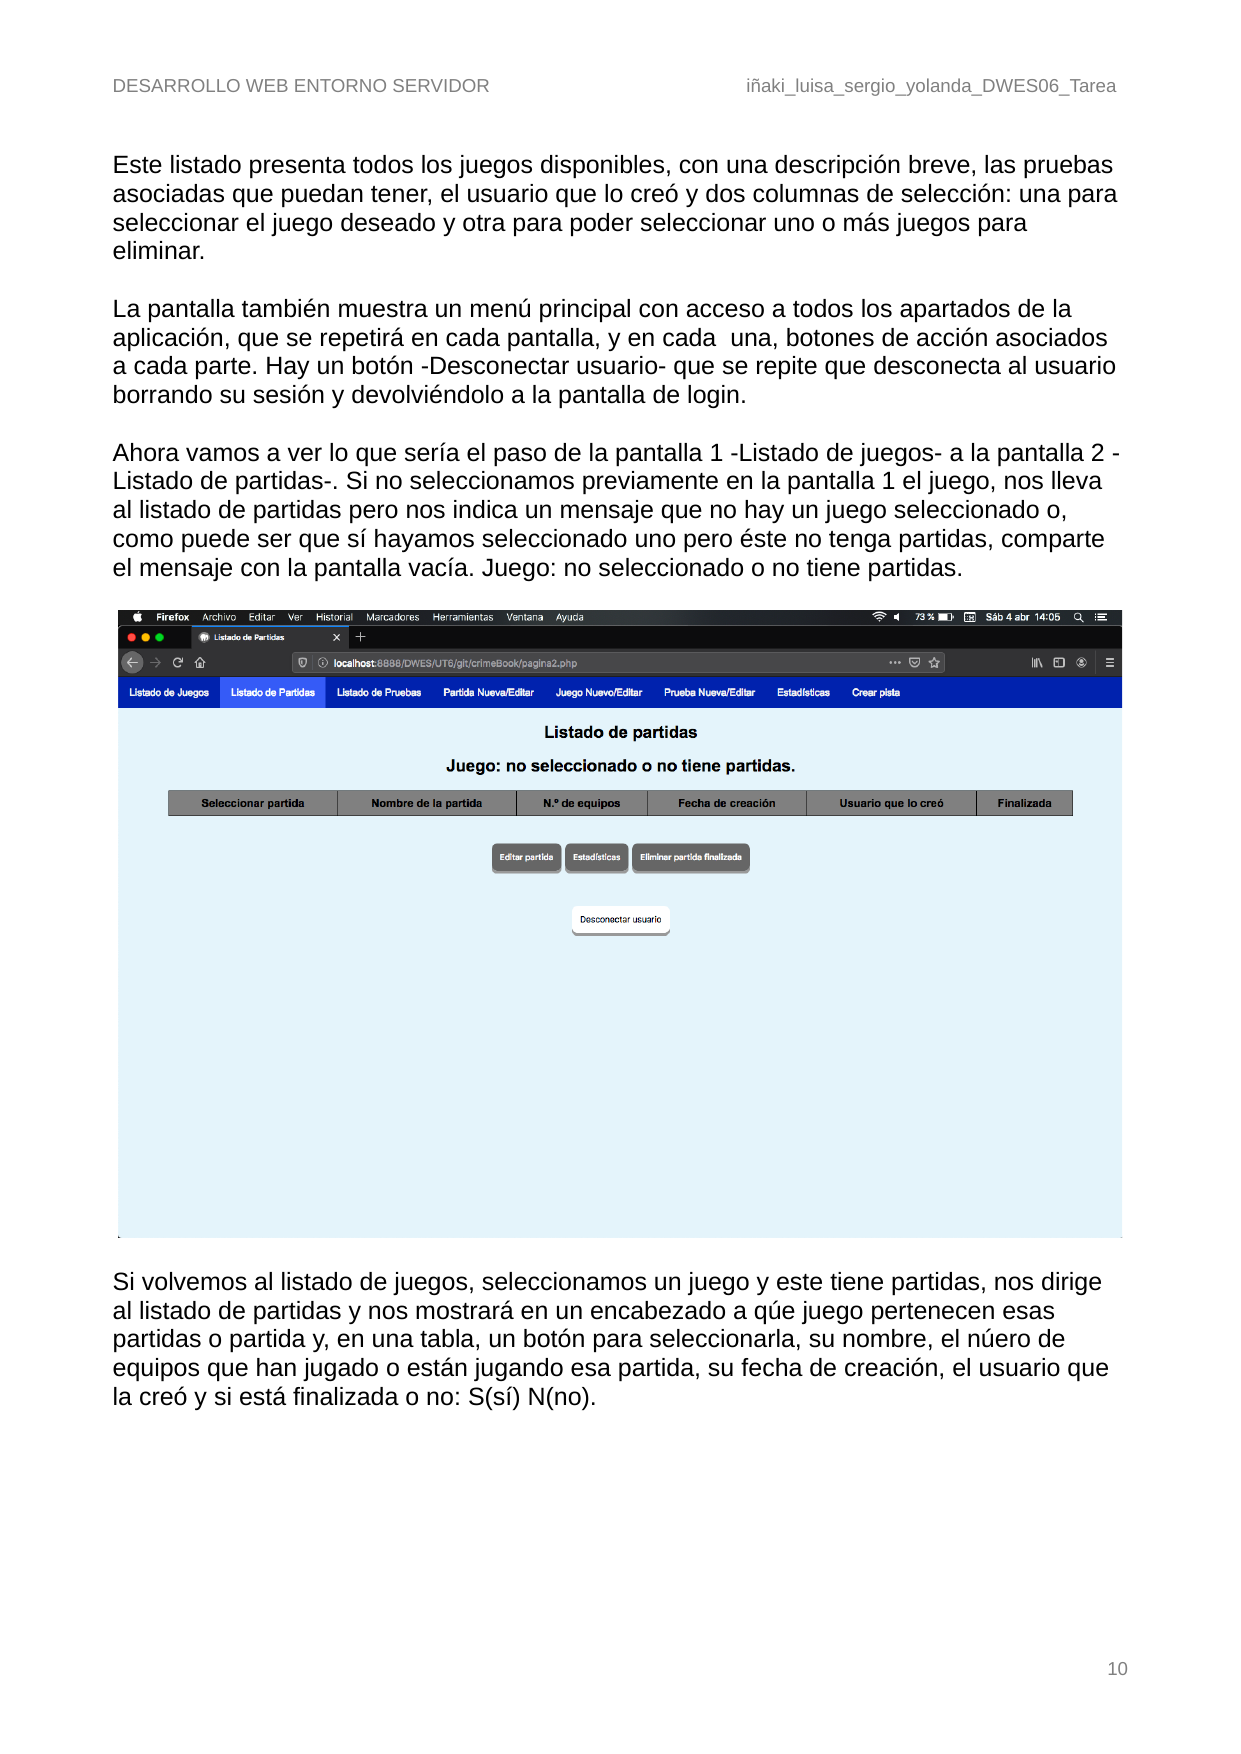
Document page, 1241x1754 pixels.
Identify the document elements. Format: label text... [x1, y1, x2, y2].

picture [118, 610, 1123, 1238]
text Este listado presenta todos los juegos disponibles, con una descripción breve, las pruebas asociadas que puedan tener, el usuario que lo creó y dos columnas de selección: una para seleccionar el juego deseado y otra para poder seleccionar uno o más juegos para eliminar. [112, 150, 1128, 265]
text Si volvemos al listado de juegos, seleccionamos un juego y este tiene partidas, nos dirige al listado de partidas y nos mostrará en un encabezado a qúe juego pertenecen esas partidas o partida y, en una tabla, un botón para seleccionarla, su nombre, el núero de equipos que han jugado o están jugando esa partida, su fecha de creación, el usuario que la creó y si está finalizada o no: S(sí) N(no). [112, 1267, 1128, 1411]
text Ahora vamos a ver lo que sería el paso de la pantalla 1 -Listado de juegos- a la pantalla 2 -Listado de partidas-. Si no seleccionamos previamente en la pantalla 1 el juego, nos lleva al listado de partidas pero nos indica un mensaje que no hay un juego seleccionado o, como puede ser que sí hayamos seleccionado uno pero éste no tenga partidas, comparte el mensaje con la pantalla vacía. Juego: no seleccionado o no tiene partidas. [112, 437, 1128, 581]
text La pantalla también muestra un menú principal con acceso a todos los apartados de la aplicación, que se repetirá en cada pantalla, y en cada una, botones de acción asociados a cada parte. Hay un botón -Desconectar usuario- que se repite que desconecta al usuario borrando su sesión y devolviéndolo a la pantalla de login. [112, 294, 1128, 409]
